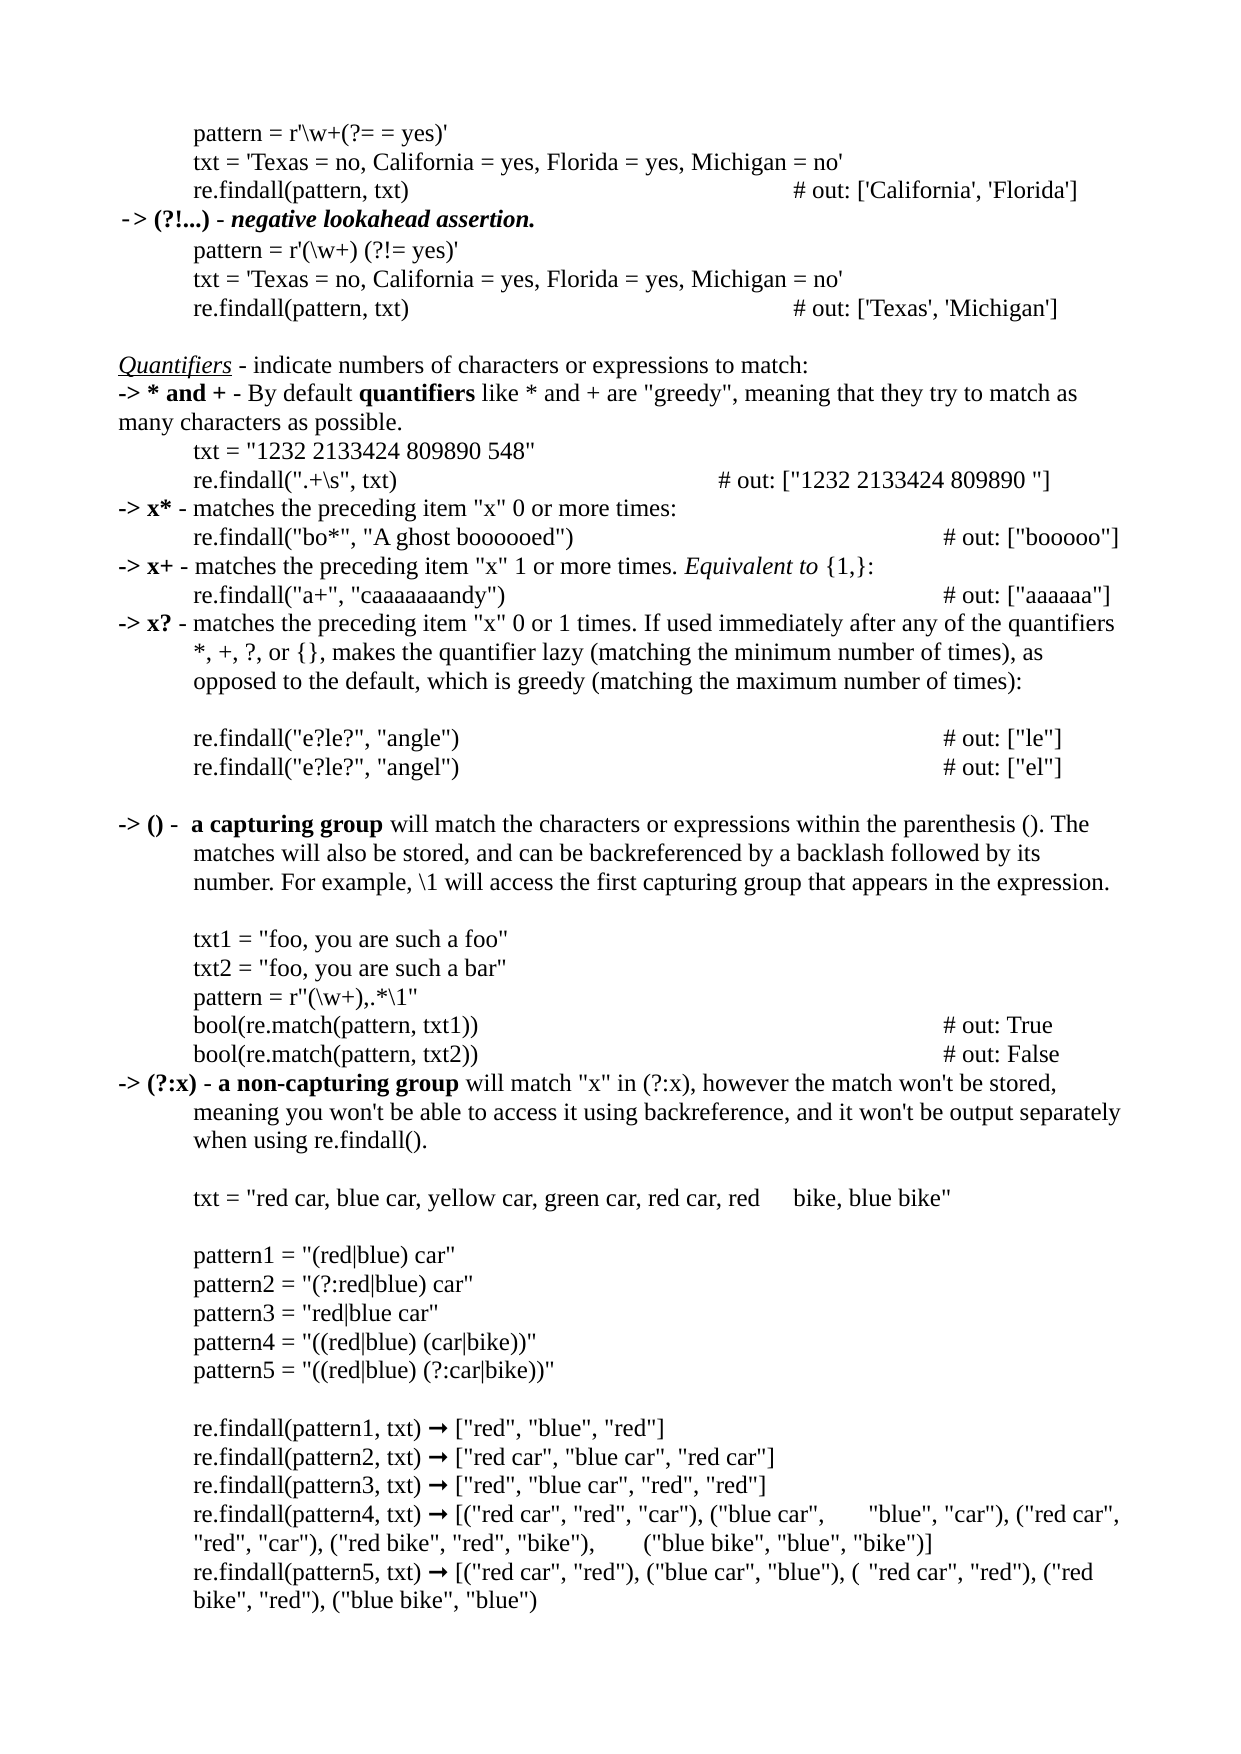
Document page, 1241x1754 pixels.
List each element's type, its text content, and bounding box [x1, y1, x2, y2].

text pattern1 = "(red|blue) car" [118, 1241, 1122, 1269]
text pattern = r"(\w+),.*\1" [118, 982, 1122, 1011]
text bool(re.match(pattern, txt1)) # out: True [118, 1011, 1122, 1039]
text txt = 'Texas = no, California = yes, Florida = yes, Michigan = no' [118, 264, 1122, 293]
text -> (?!...) - negative lookahead assertion. [118, 204, 1122, 235]
text re.findall("e?le?", "angel") # out: ["el"] [118, 752, 1122, 781]
text re.findall(pattern2, txt) ➞ ["red car", "blue car", "red car"] [118, 1442, 1122, 1471]
text pattern3 = "red|blue car" [118, 1298, 1122, 1327]
text pattern2 = "(?:red|blue) car" [118, 1269, 1122, 1298]
text txt2 = "foo, you are such a bar" [118, 953, 1122, 982]
text -> () - a capturing group will match the characters or expressions within the parenthesis (). The matches will also be stored, and can be backreferenced by a backlash followed by its number. For example, \1 will access the first capturing group that appears in the expression. [118, 809, 1122, 896]
text -> x* - matches the preceding item "x" 0 or more times: [118, 493, 1122, 522]
text re.findall(pattern5, txt) ➞ [("red car", "red"), ("blue car", "blue"), ( "red car", "red"), ("red bike", "red"), ("blue bike", "blue") [118, 1557, 1122, 1614]
text re.findall(pattern1, txt) ➞ ["red", "blue", "red"] [118, 1413, 1122, 1442]
text txt = 'Texas = no, California = yes, Florida = yes, Michigan = no' [118, 147, 1122, 176]
text -> x? - matches the preceding item "x" 0 or 1 times. If used immediately after any of the quantifiers *, +, ?, or {}, makes the quantifier lazy (matching the minimum number of times), as opposed to the default, which is greedy (matching the maximum number of times): [118, 608, 1122, 695]
text txt1 = "foo, you are such a foo" [118, 924, 1122, 953]
text Quantifiers - indicate numbers of characters or expressions to match: [118, 350, 1122, 378]
text re.findall("e?le?", "angle") # out: ["le"] [118, 723, 1122, 752]
text re.findall("a+", "caaaaaaandy") # out: ["aaaaaa"] [118, 580, 1122, 608]
text re.findall(pattern, txt) # out: ['California', 'Florida'] [118, 176, 1122, 204]
text re.findall(pattern4, txt) ➞ [("red car", "red", "car"), ("blue car", "blue", "car"), ("red car", "red", "car"), ("red bike", "red", "bike"), ("blue bike", "blue", "bike")] [118, 1499, 1122, 1557]
text re.findall("bo*", "A ghost boooooed") # out: ["booooo"] [118, 522, 1122, 551]
text pattern4 = "((red|blue) (car|bike))" [118, 1327, 1122, 1356]
text re.findall(".+\s", txt) # out: ["1232 2133424 809890 "] [118, 465, 1122, 493]
text re.findall(pattern3, txt) ➞ ["red", "blue car", "red", "red"] [118, 1471, 1122, 1499]
text -> (?:x) - a non-capturing group will match "x" in (?:x), however the match won't be stored, meaning you won't be able to access it using backreference, and it won't be output separately when using re.findall(). [118, 1068, 1122, 1154]
text re.findall(pattern, txt) # out: ['Texas', 'Michigan'] [118, 293, 1122, 321]
text pattern = r'\w+(?= = yes)' [118, 118, 1122, 147]
text -> x+ - matches the preceding item "x" 1 or more times. Equivalent to {1,}: [118, 551, 1122, 580]
text txt = "red car, blue car, yellow car, green car, red car, red bike, blue bike" [118, 1183, 1122, 1212]
text -> * and + - By default quantifiers like * and + are "greedy", meaning that they try to match as many characters as possible. [118, 378, 1122, 436]
text txt = "1232 2133424 809890 548" [118, 436, 1122, 465]
text pattern = r'(\w+) (?!= yes)' [118, 235, 1122, 264]
text bool(re.match(pattern, txt2)) # out: False [118, 1039, 1122, 1068]
text pattern5 = "((red|blue) (?:car|bike))" [118, 1356, 1122, 1384]
